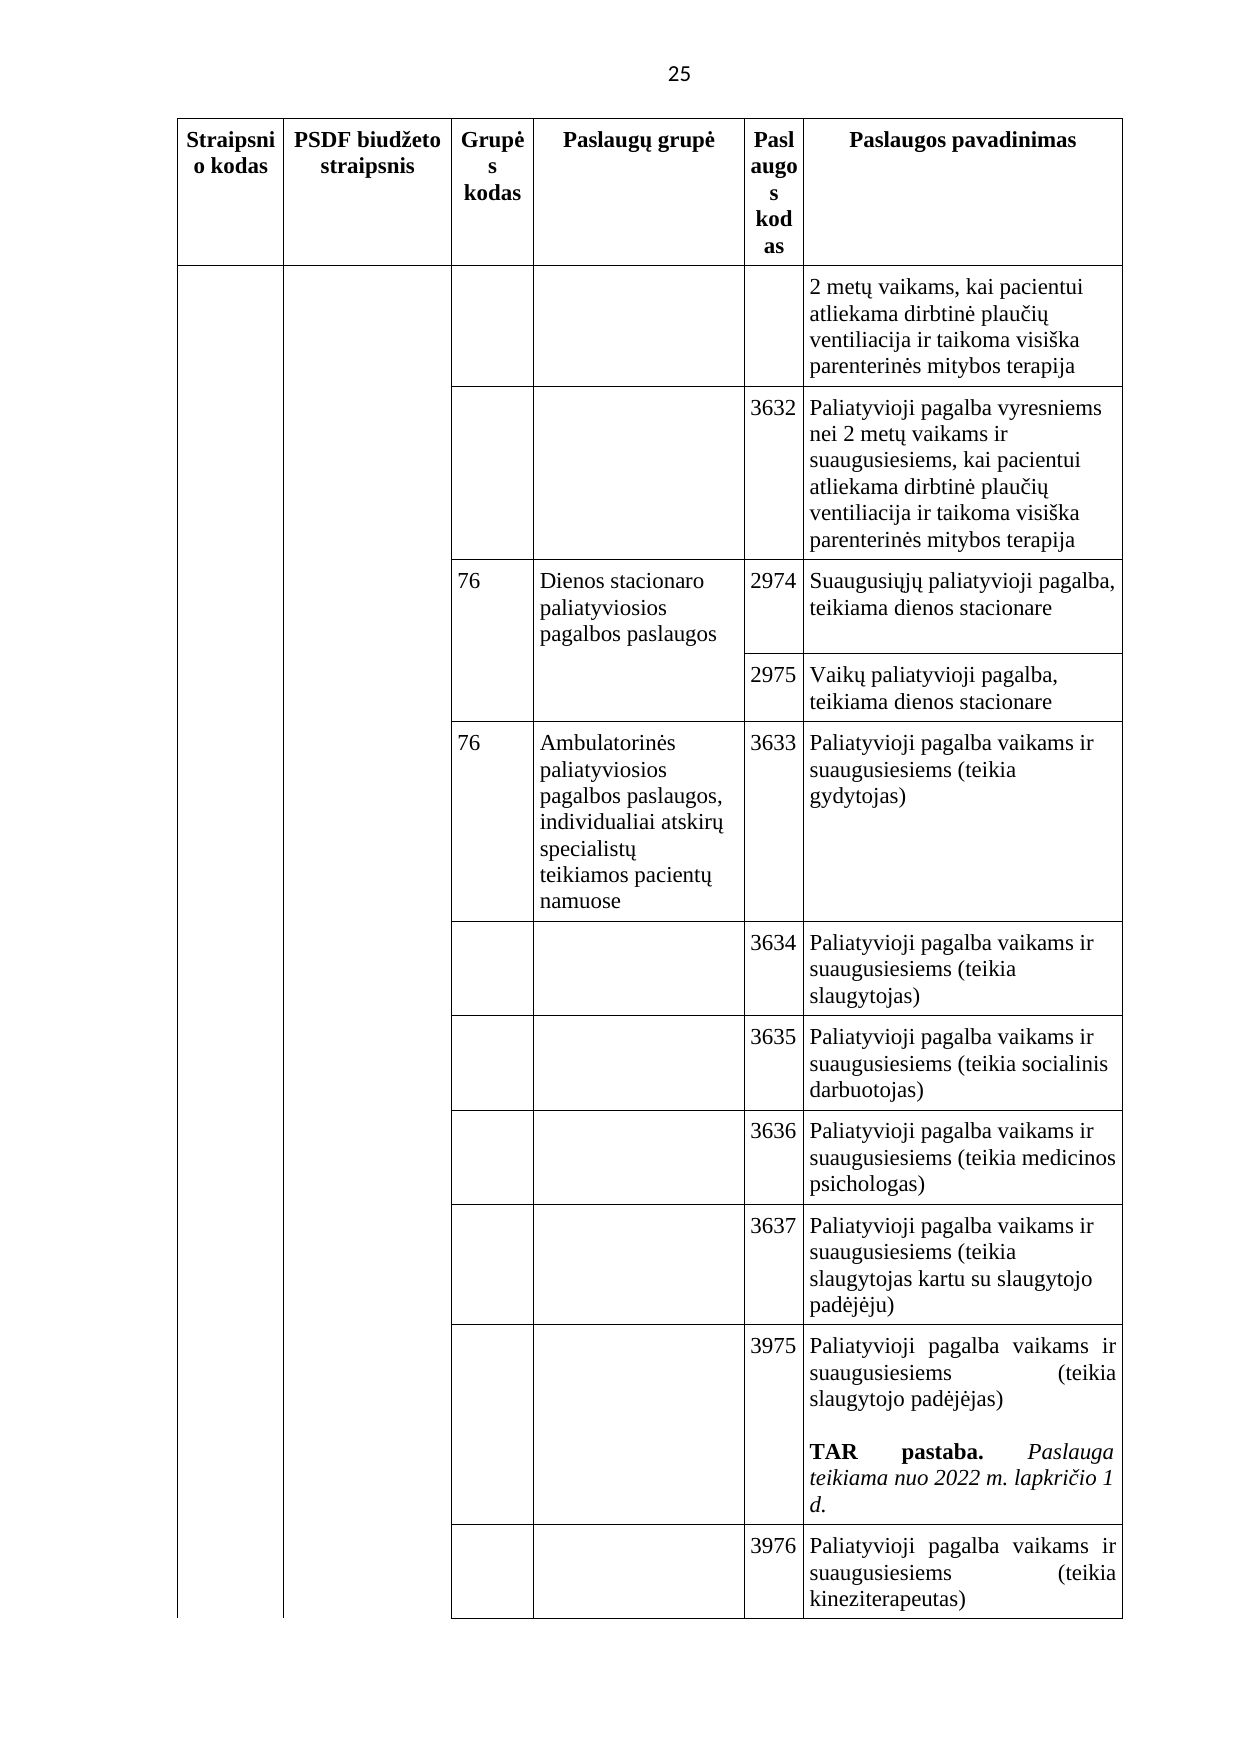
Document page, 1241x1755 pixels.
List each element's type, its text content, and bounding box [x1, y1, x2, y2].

table_cell Paliatyvioji pagalba vaikams ir suaugusiesiems (teikia socialinis darbuotojas) [804, 1016, 1122, 1109]
table_header Straipsnio kodas [178, 119, 283, 265]
table_cell [178, 1110, 283, 1204]
table_cell [178, 1324, 283, 1524]
table_cell [284, 721, 451, 921]
table_cell [284, 921, 451, 1015]
table_cell 3637 [745, 1205, 803, 1324]
table_cell Suaugusiųjų paliatyvioji pagalba, teikiama dienos stacionare [804, 560, 1122, 653]
table_cell 2974 [745, 560, 803, 653]
table_cell [284, 1110, 451, 1204]
table_cell [178, 386, 283, 559]
table_cell [534, 922, 744, 1015]
table_cell Paliatyvioji pagalba vaikams ir suaugusiesiems (teikia medicinos psichologas) [804, 1111, 1122, 1204]
table_cell 3633 [745, 722, 803, 921]
table_cell [178, 921, 283, 1015]
table_cell [284, 386, 451, 559]
table_cell 3636 [745, 1111, 803, 1204]
table_cell 3634 [745, 922, 803, 1015]
table_cell [534, 266, 744, 386]
table_cell Paliatyvioji pagalba vaikams ir suaugusiesiems (teikia gydytojas) [804, 722, 1122, 921]
table_cell Vaikų paliatyvioji pagalba, teikiama dienos stacionare [804, 654, 1122, 721]
table_cell [534, 1205, 744, 1324]
table_cell 76 [452, 560, 533, 653]
table_cell [452, 1111, 533, 1204]
table_header Paslaugos pavadinimas [804, 119, 1122, 265]
table_cell Paliatyvioji pagalba vaikams ir suaugusiesiems (teikia slaugytojas) [804, 922, 1122, 1015]
table_cell [452, 387, 533, 559]
table_cell [178, 1015, 283, 1109]
table_cell 3976 [745, 1525, 803, 1618]
table_cell [284, 266, 451, 386]
table_cell [178, 1204, 283, 1324]
table_cell [178, 559, 283, 653]
table_cell [534, 1525, 744, 1618]
table_cell [284, 559, 451, 653]
table_cell [178, 266, 283, 386]
table_cell [284, 1204, 451, 1324]
table_cell [534, 653, 744, 721]
table_cell [452, 922, 533, 1015]
table_header Grupės kodas [452, 119, 533, 265]
table_cell [452, 1016, 533, 1109]
table_cell [284, 1324, 451, 1524]
table_cell [534, 387, 744, 559]
table_cell 2975 [745, 654, 803, 721]
table_cell [534, 1325, 744, 1524]
table_cell [534, 1016, 744, 1109]
table_cell [452, 1205, 533, 1324]
table_header PSDF biudžeto straipsnis [284, 119, 451, 265]
table_header Paslaugos kodas [745, 119, 803, 265]
table_cell Ambulatorinės paliatyviosios pagalbos paslaugos, individualiai atskirų specialistų teikiamos pacientų namuose [534, 722, 744, 921]
table_cell [178, 1524, 283, 1618]
table_cell Paliatyvioji pagalba vaikams ir suaugusiesiems (teikia kineziterapeutas) [804, 1525, 1122, 1618]
table_cell [284, 1015, 451, 1109]
table_cell [452, 1325, 533, 1524]
table_cell [178, 653, 283, 721]
table_cell 2 metų vaikams, kai pacientui atliekama dirbtinė plaučių ventiliacija ir taikoma visiška parenterinės mitybos terapija [804, 266, 1122, 386]
table_header Paslaugų grupė [534, 119, 744, 265]
table_cell [284, 1524, 451, 1618]
table_cell [178, 721, 283, 921]
table_cell 3632 [745, 387, 803, 559]
table_cell [534, 1111, 744, 1204]
table_cell Paliatyvioji pagalba vaikams ir suaugusiesiems (teikia slaugytojo padėjėjas) TAR pastaba. Paslauga teikiama nuo 2022 m. lapkričio 1 d. [804, 1325, 1122, 1524]
table_cell 3975 [745, 1325, 803, 1524]
table_cell [745, 266, 803, 386]
table_cell Paliatyvioji pagalba vaikams ir suaugusiesiems (teikia slaugytojas kartu su slaugytojo padėjėju) [804, 1205, 1122, 1324]
table_cell Paliatyvioji pagalba vyresniems nei 2 metų vaikams ir suaugusiesiems, kai pacientui atliekama dirbtinė plaučių ventiliacija ir taikoma visiška parenterinės mitybos terapija [804, 387, 1122, 559]
table_cell 3635 [745, 1016, 803, 1109]
table_cell [284, 653, 451, 721]
table_cell [452, 266, 533, 386]
table_cell [452, 653, 533, 721]
table_cell 76 [452, 722, 533, 921]
table_cell Dienos stacionaro paliatyviosios pagalbos paslaugos [534, 560, 744, 653]
table_cell [452, 1525, 533, 1618]
